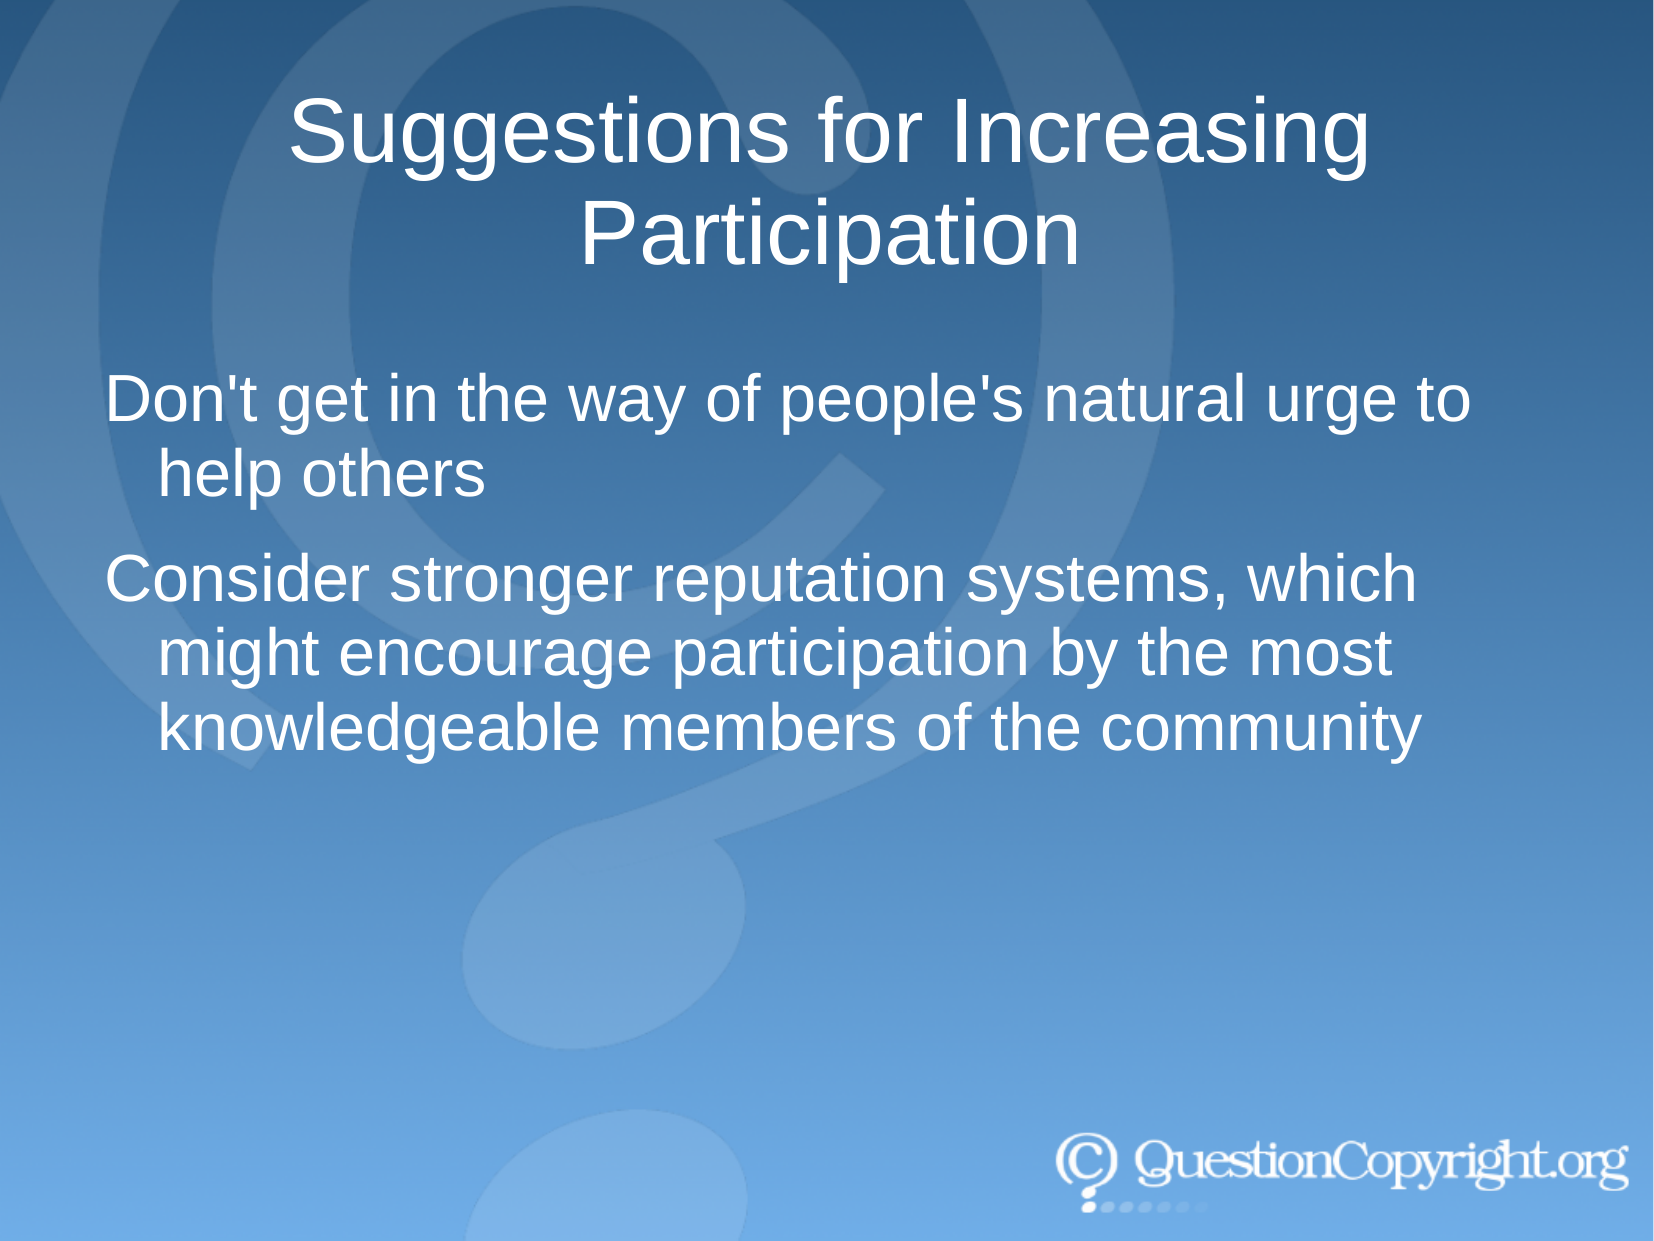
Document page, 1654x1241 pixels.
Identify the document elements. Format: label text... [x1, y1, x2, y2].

title Suggestions for Increasing Participation [86, 75, 1576, 290]
list Don't get in the way of people's natural urge to help others Consider stronger reputation systems, which might encourage participation by the most knowledgeable members of the community [86, 361, 1576, 901]
picture [0, 0, 1654, 1241]
